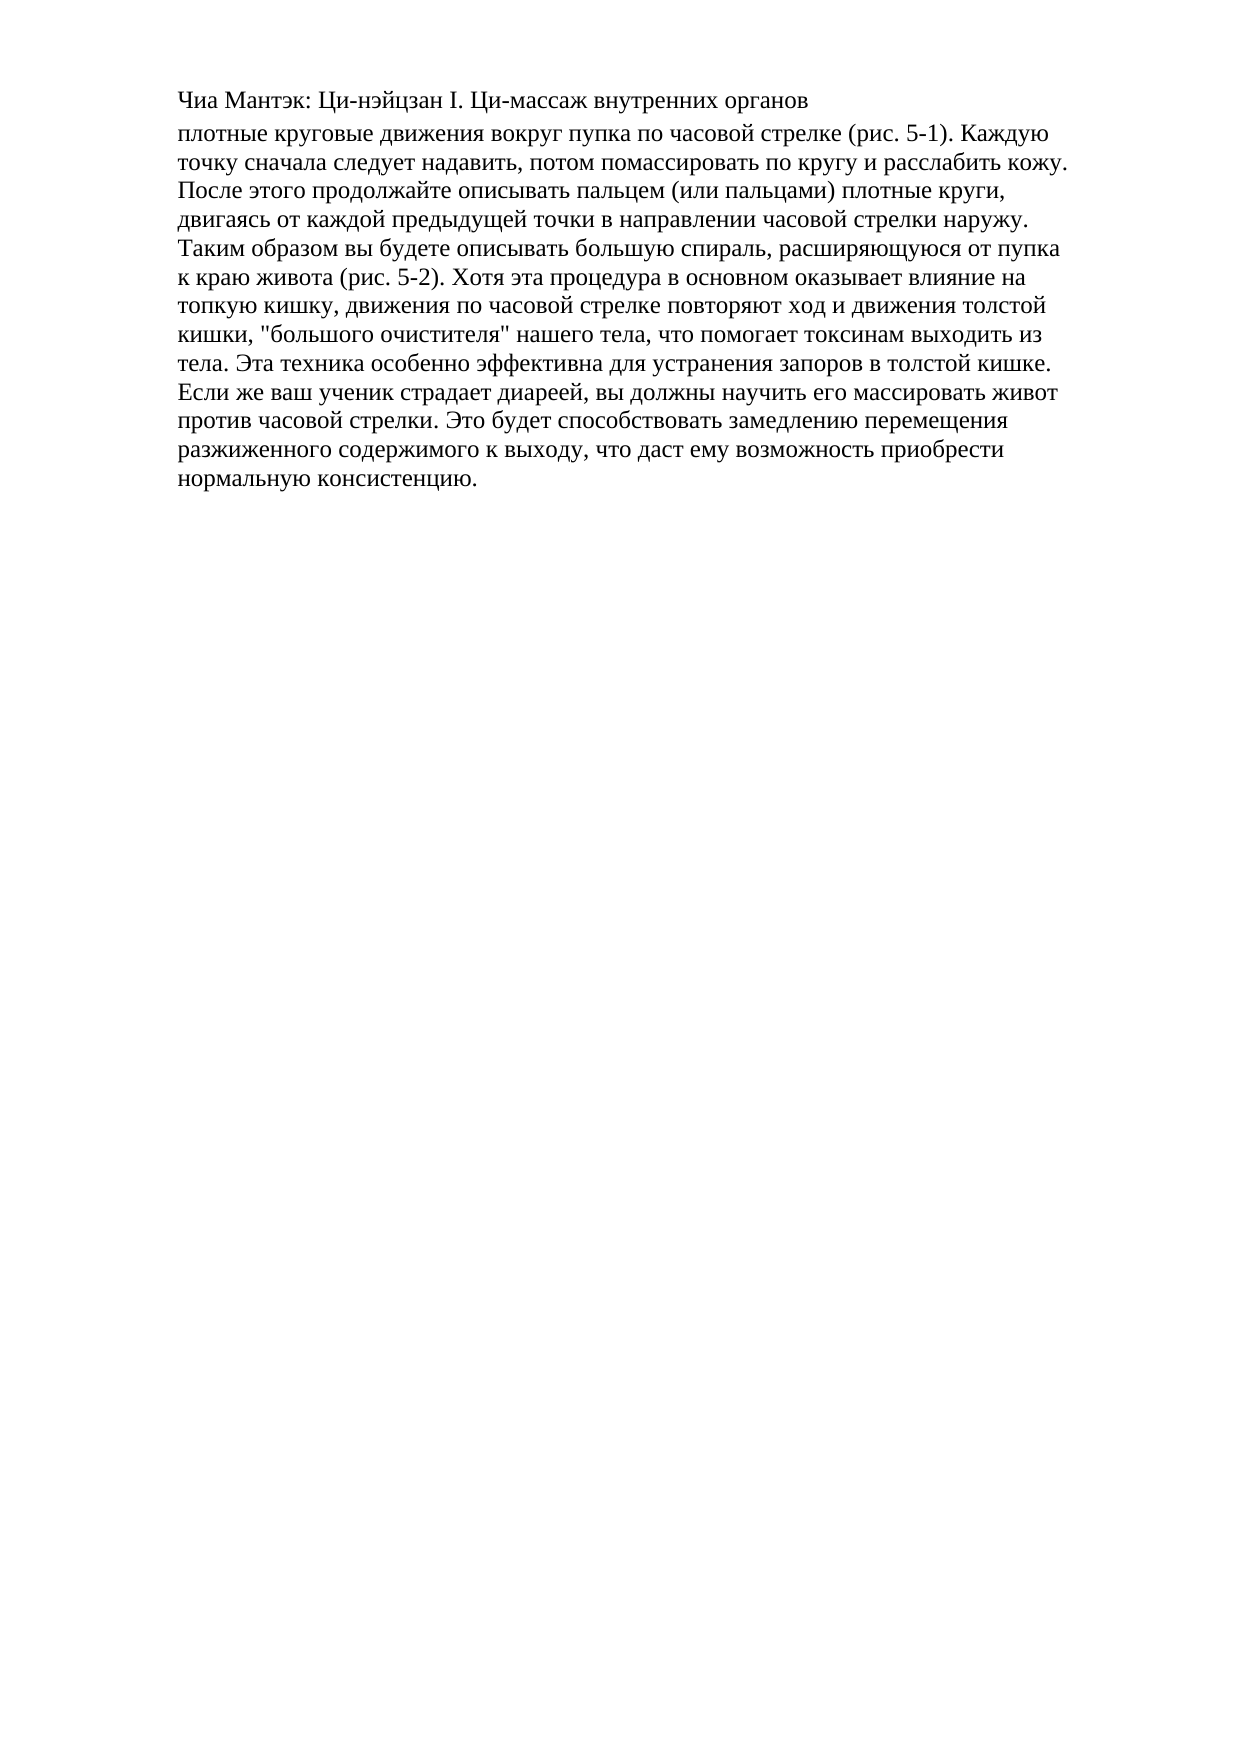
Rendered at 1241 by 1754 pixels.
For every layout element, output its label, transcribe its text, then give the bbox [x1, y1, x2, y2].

text плотные круговые движения вокруг пупка по часовой стрелке (рис. 5-1). Каждую точку сначала следует надавить, потом помассировать по кругу и расслабить кожу. После этого продолжайте описывать пальцем (или пальцами) плотные круги, двигаясь от каждой предыдущей точки в направлении часовой стрелки наружу. Таким образом вы будете описывать большую спираль, расширяющуюся от пупка к краю живота (рис. 5-2). Хотя эта процедура в основном оказывает влияние на топкую кишку, движения по часовой стрелке повторяют ход и движения толстой кишки, "большого очистителя" нашего тела, что помогает токсинам выходить из тела. Эта техника особенно эффективна для устранения запоров в толстой кишке. Если же ваш ученик страдает диареей, вы должны научить его массировать живот против часовой стрелки. Это будет способствовать замедлению перемещения разжиженного содержимого к выходу, что даст ему возможность приобрести нормальную консистенцию. [177, 118, 1076, 492]
